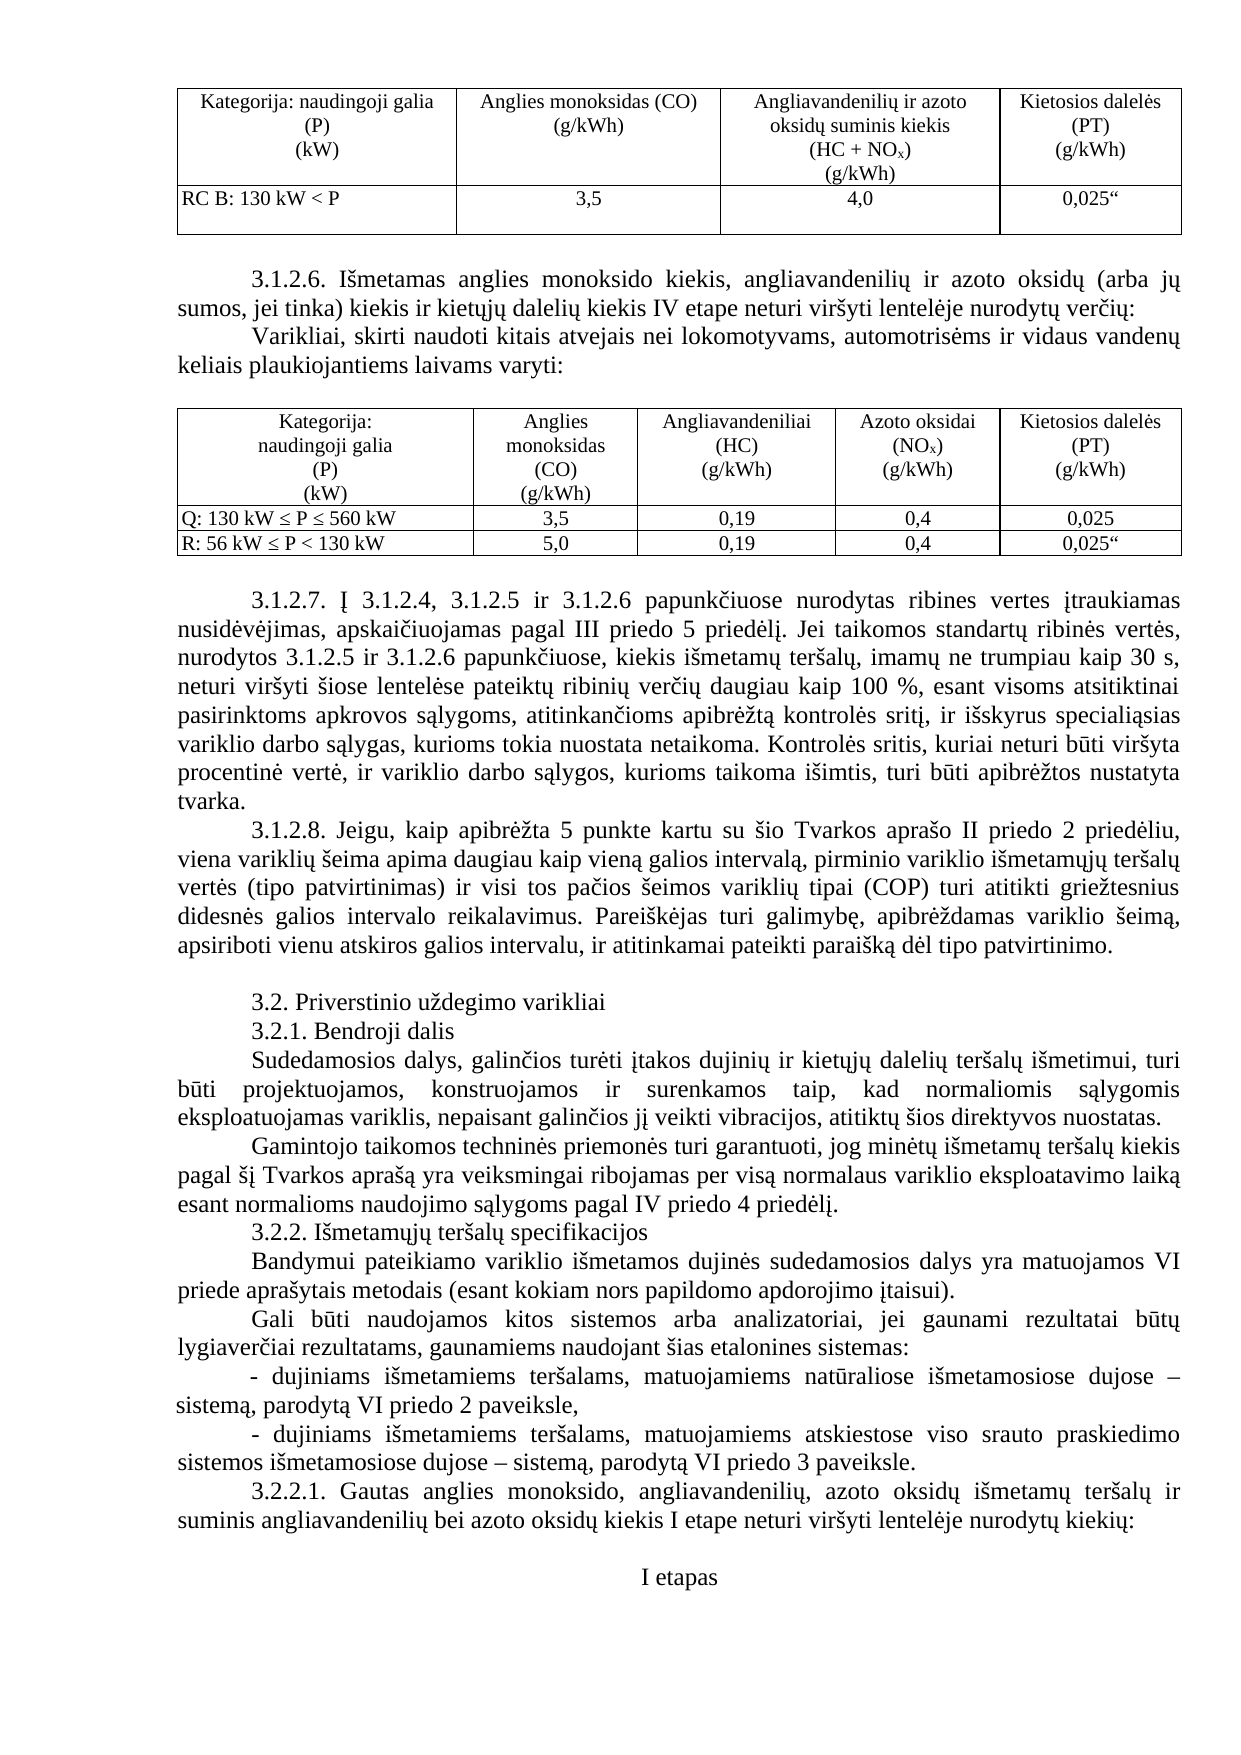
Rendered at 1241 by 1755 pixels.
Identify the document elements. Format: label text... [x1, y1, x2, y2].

text I etapas [177, 1562, 1181, 1591]
table_cell 5,0 [474, 531, 637, 555]
table_cell 4,0 [721, 186, 999, 234]
table_cell 0,025 [1001, 506, 1181, 530]
table_cell RC B: 130 kW < P [178, 186, 456, 234]
table_header Anglies monoksidas (CO) (g/kWh) [457, 89, 720, 185]
table_header Kategorija: naudingoji galia (P) (kW) [178, 89, 456, 185]
table_cell 3,5 [474, 506, 637, 530]
table_cell 3,5 [457, 186, 720, 234]
text 3.1.2.7. Į 3.1.2.4, 3.1.2.5 ir 3.1.2.6 papunkčiuose nurodytas ribines vertes įtraukiamas nusidėvėjimas, apskaičiuojamas pagal III priedo 5 priedėlį. Jei taikomos standartų ribinės vertės, nurodytos 3.1.2.5 ir 3.1.2.6 papunkčiuose, kiekis išmetamų teršalų, imamų ne trumpiau kaip 30 s, neturi viršyti šiose lentelėse pateiktų ribinių verčių daugiau kaip 100 %, esant visoms atsitiktinai pasirinktoms apkrovos sąlygoms, atitinkančioms apibrėžtą kontrolės sritį, ir išskyrus specialiąsias variklio darbo sąlygas, kurioms tokia nuostata netaikoma. Kontrolės sritis, kuriai neturi būti viršyta procentinė vertė, ir variklio darbo sąlygos, kurioms taikoma išimtis, turi būti apibrėžtos nustatyta tvarka. [177, 585, 1181, 815]
text Sudedamosios dalys, galinčios turėti įtakos dujinių ir kietųjų dalelių teršalų išmetimui, turi būti projektuojamos, konstruojamos ir surenkamos taip, kad normaliomis sąlygomis eksploatuojamas variklis, nepaisant galinčios jį veikti vibracijos, atitiktų šios direktyvos nuostatas. [177, 1045, 1181, 1131]
table_cell R: 56 kW ≤ P < 130 kW [178, 531, 473, 555]
text Gamintojo taikomos techninės priemonės turi garantuoti, jog minėtų išmetamų teršalų kiekis pagal šį Tvarkos aprašą yra veiksmingai ribojamas per visą normalaus variklio eksploatavimo laiką esant normalioms naudojimo sąlygoms pagal IV priedo 4 priedėlį. [177, 1131, 1181, 1217]
table_cell 0,19 [638, 506, 835, 530]
table_header Kategorija: naudingoji galia (P) (kW) [178, 409, 473, 505]
text - dujiniams išmetamiems teršalams, matuojamiems natūraliose išmetamosiose dujose – sistemą, parodytą VI priedo 2 paveiksle, [176, 1361, 1181, 1419]
table_cell Q: 130 kW ≤ P ≤ 560 kW [178, 506, 473, 530]
table_cell 0,025“ [1001, 186, 1181, 234]
text 3.2. Priverstinio uždegimo varikliai [177, 987, 1181, 1016]
text 3.2.1. Bendroji dalis [177, 1016, 1181, 1045]
table_header Anglies monoksidas (CO) (g/kWh) [474, 409, 637, 505]
table_header Kietosios dalelės (PT) (g/kWh) [1001, 89, 1181, 185]
text Varikliai, skirti naudoti kitais atvejais nei lokomotyvams, automotrisėms ir vidaus vandenų keliais plaukiojantiems laivams varyti: [177, 321, 1181, 379]
text 3.1.2.6. Išmetamas anglies monoksido kiekis, angliavandenilių ir azoto oksidų (arba jų sumos, jei tinka) kiekis ir kietųjų dalelių kiekis IV etape neturi viršyti lentelėje nurodytų verčių: [177, 264, 1181, 321]
text - dujiniams išmetamiems teršalams, matuojamiems atskiestose viso srauto praskiedimo sistemos išmetamosiose dujose – sistemą, parodytą VI priedo 3 paveiksle. [177, 1419, 1181, 1476]
text Gali būti naudojamos kitos sistemos arba analizatoriai, jei gaunami rezultatai būtų lygiaverčiai rezultatams, gaunamiems naudojant šias etalonines sistemas: [177, 1304, 1181, 1361]
table_cell 0,4 [836, 506, 999, 530]
table_header Kietosios dalelės (PT) (g/kWh) [1001, 409, 1181, 505]
text 3.2.2. Išmetamųjų teršalų specifikacijos [177, 1217, 1181, 1246]
table_header Azoto oksidai (NOx) (g/kWh) [836, 409, 999, 505]
text Bandymui pateikiamo variklio išmetamos dujinės sudedamosios dalys yra matuojamos VI priede aprašytais metodais (esant kokiam nors papildomo apdorojimo įtaisui). [177, 1246, 1181, 1304]
table_cell 0,4 [836, 531, 999, 555]
table_header Angliavandeniliai (HC) (g/kWh) [638, 409, 835, 505]
table_cell 0,19 [638, 531, 835, 555]
text 3.2.2.1. Gautas anglies monoksido, angliavandenilių, azoto oksidų išmetamų teršalų ir suminis angliavandenilių bei azoto oksidų kiekis I etape neturi viršyti lentelėje nurodytų kiekių: [177, 1476, 1181, 1534]
text 3.1.2.8. Jeigu, kaip apibrėžta 5 punkte kartu su šio Tvarkos aprašo II priedo 2 priedėliu, viena variklių šeima apima daugiau kaip vieną galios intervalą, pirminio variklio išmetamųjų teršalų vertės (tipo patvirtinimas) ir visi tos pačios šeimos variklių tipai (COP) turi atitikti griežtesnius didesnės galios intervalo reikalavimus. Pareiškėjas turi galimybę, apibrėždamas variklio šeimą, apsiriboti vienu atskiros galios intervalu, ir atitinkamai pateikti paraišką dėl tipo patvirtinimo. [177, 815, 1181, 959]
table_header Angliavandenilių ir azoto oksidų suminis kiekis (HC + NOx) (g/kWh) [721, 89, 999, 185]
table_cell 0,025“ [1001, 531, 1181, 555]
